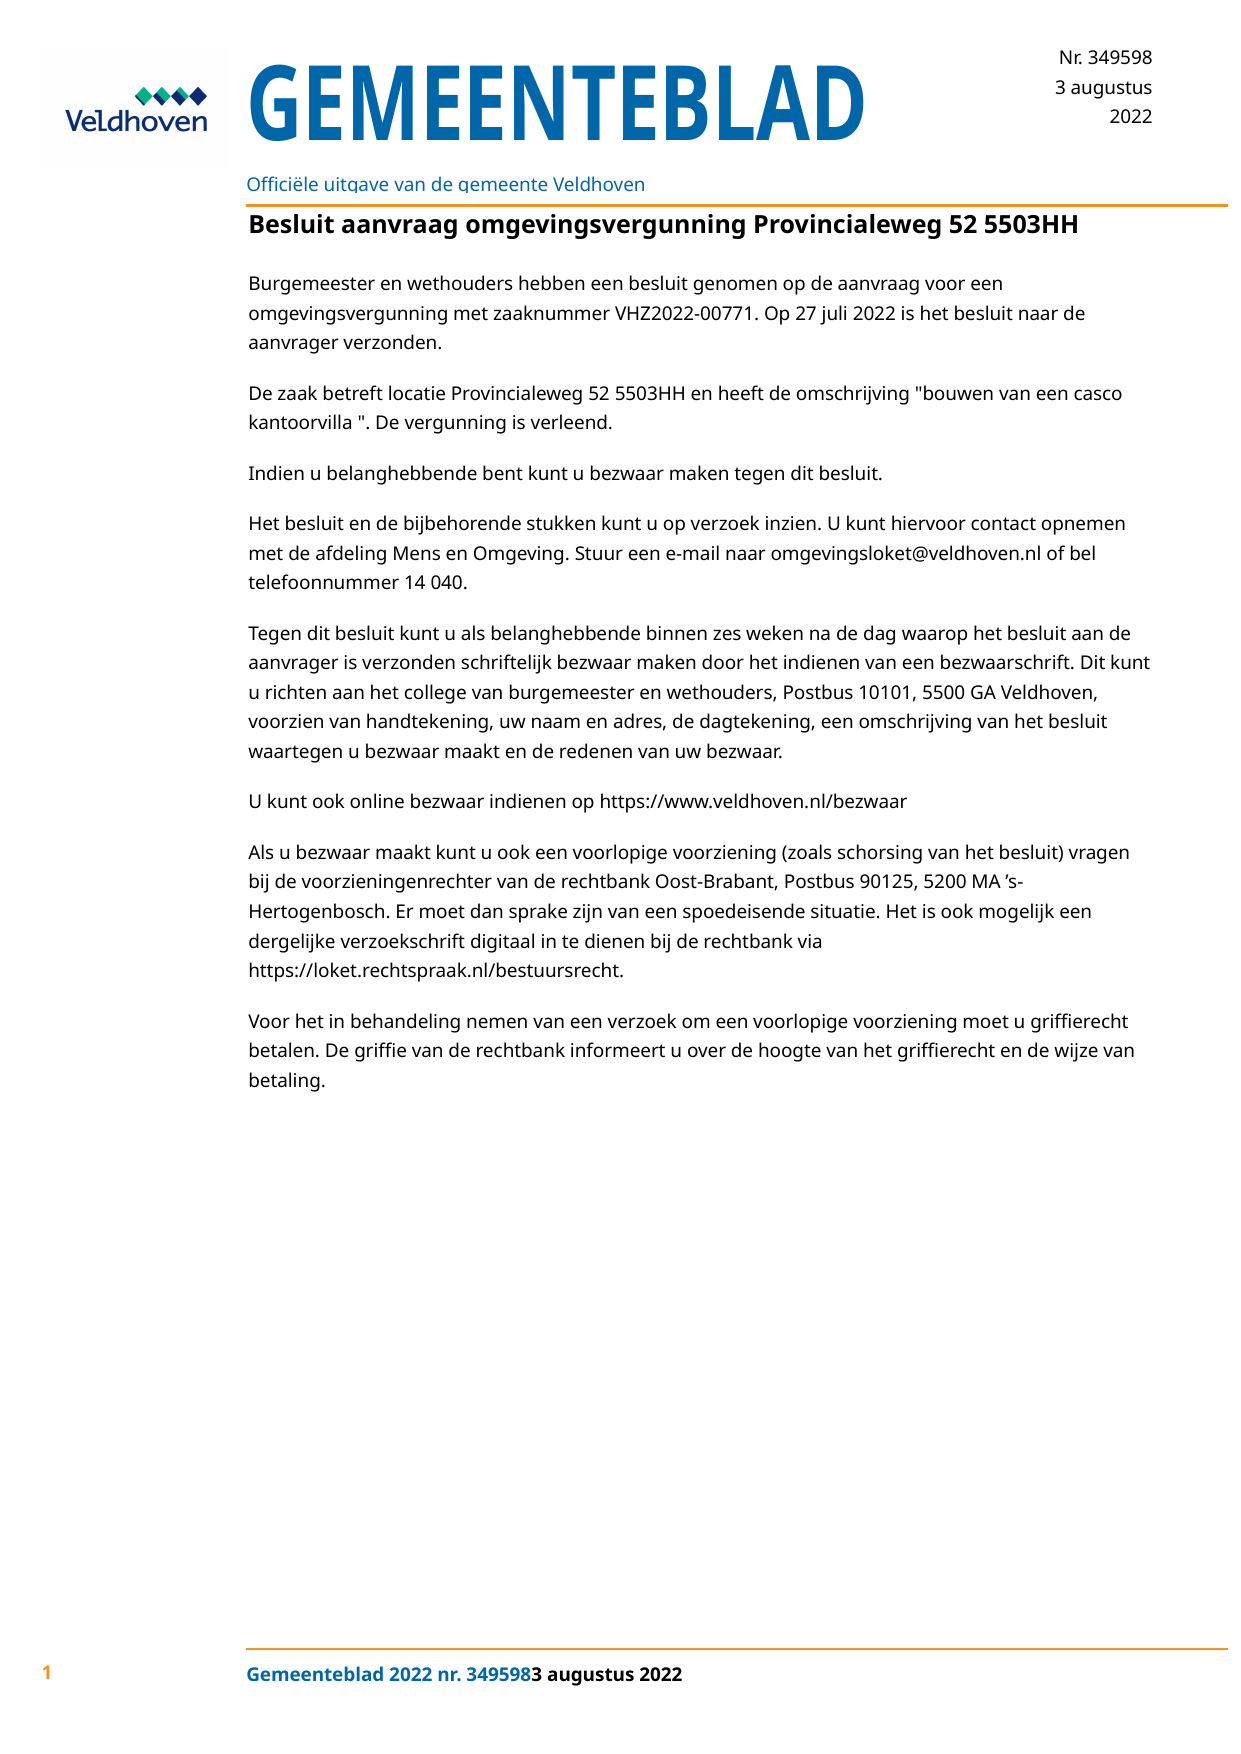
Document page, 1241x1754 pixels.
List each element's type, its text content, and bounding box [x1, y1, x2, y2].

text Het besluit en de bijbehorende stukken kunt u op verzoek inzien. U kunt hiervoor contact opnemen met de afdeling Mens en Omgeving. Stuur een e-mail naar omgevingsloket@veldhoven.nl of bel telefoonnummer 14 040. [248, 510, 1152, 595]
text Besluit aanvraag omgevingsvergunning Provincialeweg 52 5503HH [248, 207, 1152, 241]
text Als u bezwaar maakt kunt u ook een voorlopige voorziening (zoals schorsing van het besluit) vragen bij de voorzieningenrechter van de rechtbank Oost-Brabant, Postbus 90125, 5200 MA ’s-Hertogenbosch. Er moet dan sprake zijn van een spoedeisende situatie. Het is ook mogelijk een dergelijke verzoekschrift digitaal in te dienen bij de rechtbank via https://loket.rechtspraak.nl/bestuursrecht. [248, 839, 1152, 983]
text Voor het in behandeling nemen van een verzoek om een voorlopige voorziening moet u griffierecht betalen. De griffie van de rechtbank informeert u over de hoogte van het griffierecht en de wijze van betaling. [248, 1008, 1152, 1093]
text Tegen dit besluit kunt u als belanghebbende binnen zes weken na de dag waarop het besluit aan de aanvrager is verzonden schriftelijk bezwaar maken door het indienen van een bezwaarschrift. Dit kunt u richten aan het college van burgemeester en wethouders, Postbus 10101, 5500 GA Veldhoven, voorzien van handtekening, uw naam en adres, de dagtekening, een omschrijving van het besluit waartegen u bezwaar maakt en de redenen van uw bezwaar. [248, 620, 1152, 764]
text U kunt ook online bezwaar indienen op https://www.veldhoven.nl/bezwaar [248, 789, 1152, 814]
text Burgemeester en wethouders hebben een besluit genomen op de aanvraag voor een omgevingsvergunning met zaaknummer VHZ2022-00771. Op 27 juli 2022 is het besluit naar de aanvrager verzonden. [248, 270, 1152, 355]
text Indien u belanghebbende bent kunt u bezwaar maken tegen dit besluit. [248, 460, 1152, 486]
picture [41, 47, 231, 172]
text De zaak betreft locatie Provincialeweg 52 5503HH en heeft de omschrijving "bouwen van een casco kantoorvilla ". De vergunning is verleend. [248, 380, 1152, 435]
